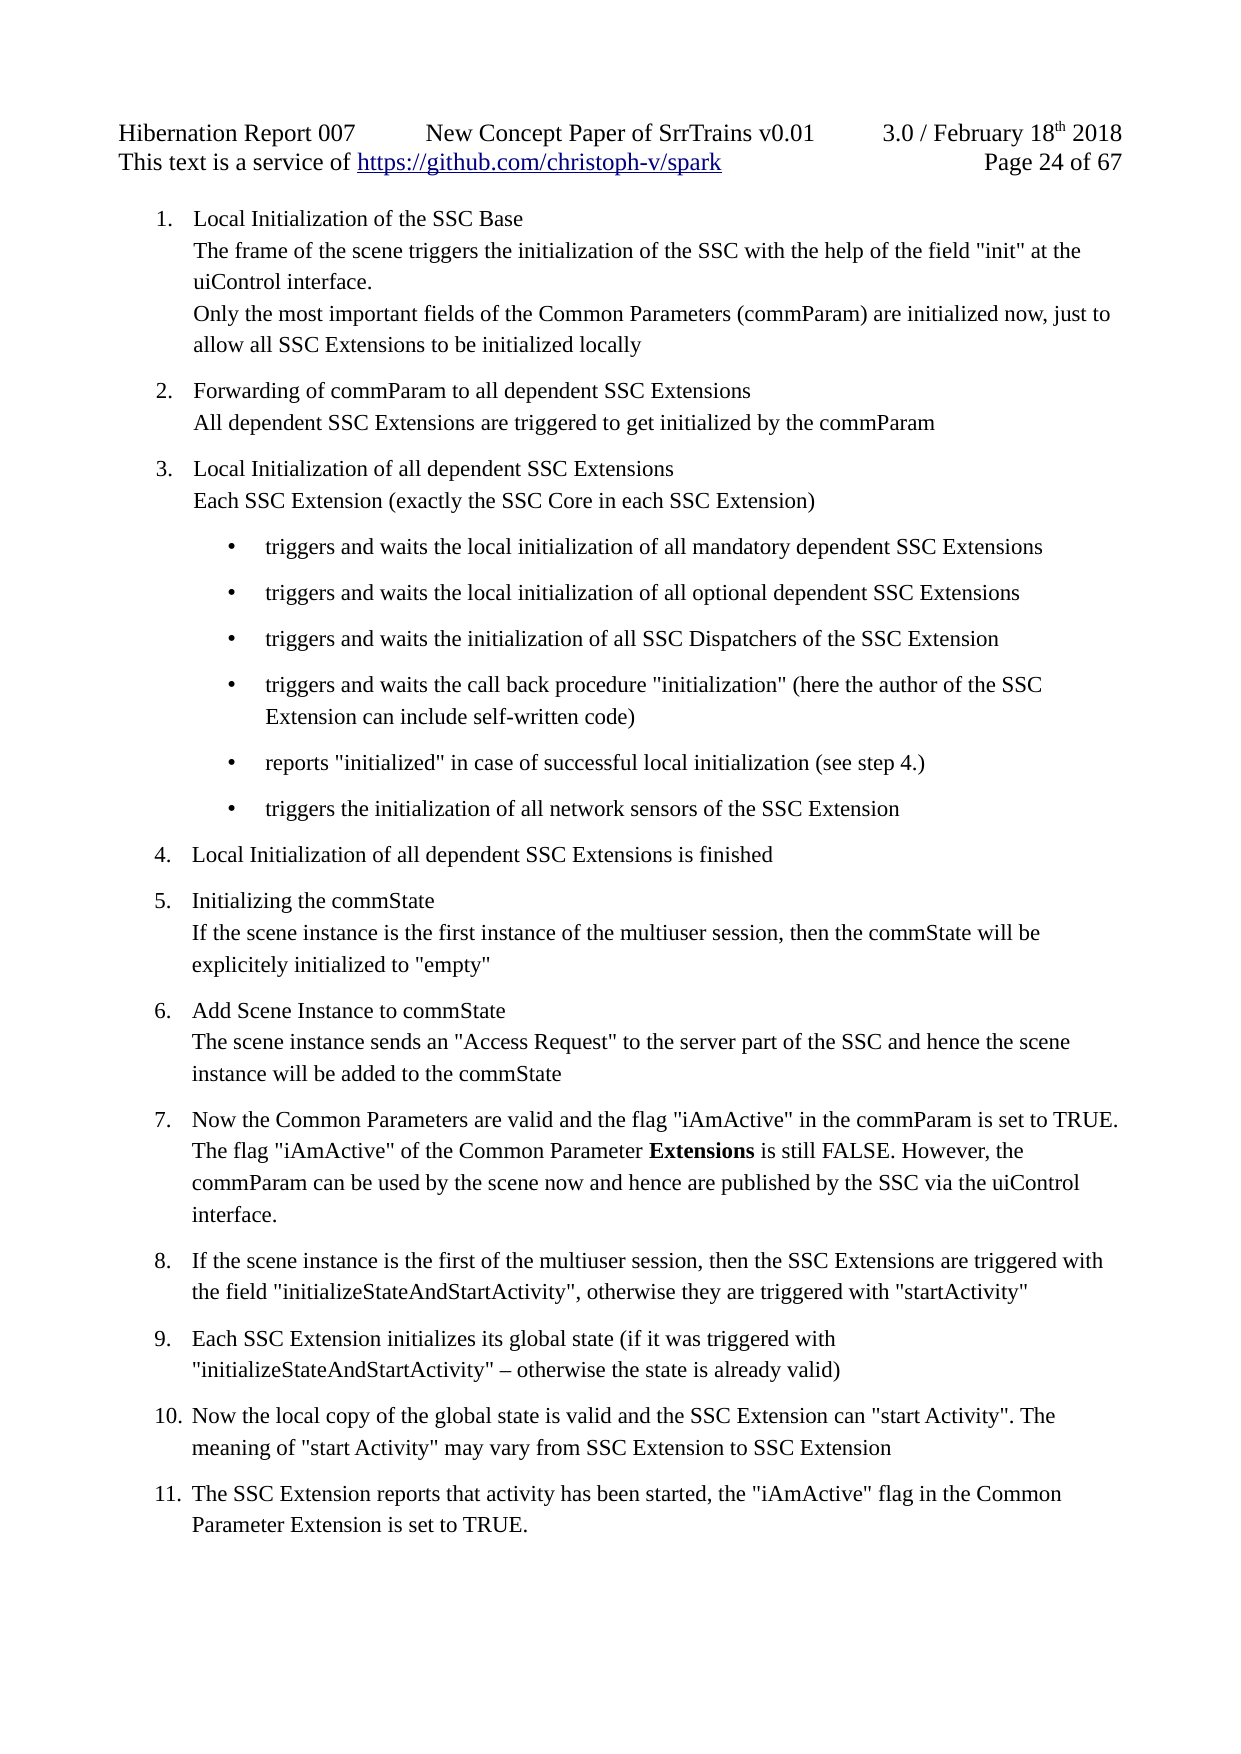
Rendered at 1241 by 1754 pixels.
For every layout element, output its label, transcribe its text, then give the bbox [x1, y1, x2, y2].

list If the scene instance is the first of the multiuser session, then the SSC Extensions are triggered with the field "initializeStateAndStartActivity", otherwise they are triggered with "startActivity" [154, 1247, 1122, 1305]
list Add Scene Instance to commState The scene instance sends an "Access Request" to the server part of the SSC and hence the scene instance will be added to the commState [154, 997, 1122, 1086]
list reports "initialized" in case of successful local initialization (see step 4.) [228, 749, 1122, 775]
list Each SSC Extension initializes its global state (if it was triggered with "initializeStateAndStartActivity" – otherwise the state is already valid) [154, 1324, 1122, 1382]
list Local Initialization of all dependent SSC Extensions is finished [154, 841, 1122, 868]
list Local Initialization of all dependent SSC Extensions Each SSC Extension (exactly the SSC Core in each SSC Extension) [156, 455, 1122, 513]
list Forwarding of commParam to all dependent SSC Extensions All dependent SSC Extensions are triggered to get initialized by the commParam [156, 377, 1122, 435]
list triggers and waits the local initialization of all optional dependent SSC Extensions [228, 579, 1122, 605]
list triggers the initialization of all network sensors of the SSC Extension [228, 795, 1122, 822]
list Initializing the commState If the scene instance is the first instance of the multiuser session, then the commState will be explicitely initialized to "empty" [154, 887, 1122, 977]
list The SSC Extension reports that activity has been started, the "iAmActive" flag in the Common Parameter Extension is set to TRUE. [154, 1480, 1122, 1538]
list triggers and waits the call back procedure "initialization" (here the author of the SSC Extension can include self-written code) [228, 671, 1122, 729]
list Now the local copy of the global state is valid and the SSC Extension can "start Activity". The meaning of "start Activity" may vary from SSC Extension to SSC Extension [154, 1402, 1122, 1460]
list Local Initialization of the SSC Base The frame of the scene triggers the initialization of the SSC with the help of the field "init" at the uiControl interface. Only the most important fields of the Common Parameters (commParam) are initialized now, just to allow all SSC Extensions to be initialized locally [156, 205, 1122, 358]
list triggers and waits the local initialization of all mandatory dependent SSC Extensions [228, 533, 1122, 559]
list triggers and waits the initialization of all SSC Dispatchers of the SSC Extension [228, 625, 1122, 652]
list Now the Common Parameters are valid and the flag "iAmActive" in the commParam is set to TRUE. The flag "iAmActive" of the Common Parameter Extensions is still FALSE. However, the commParam can be used by the scene now and hence are published by the SSC via the uiControl interface. [154, 1106, 1122, 1227]
